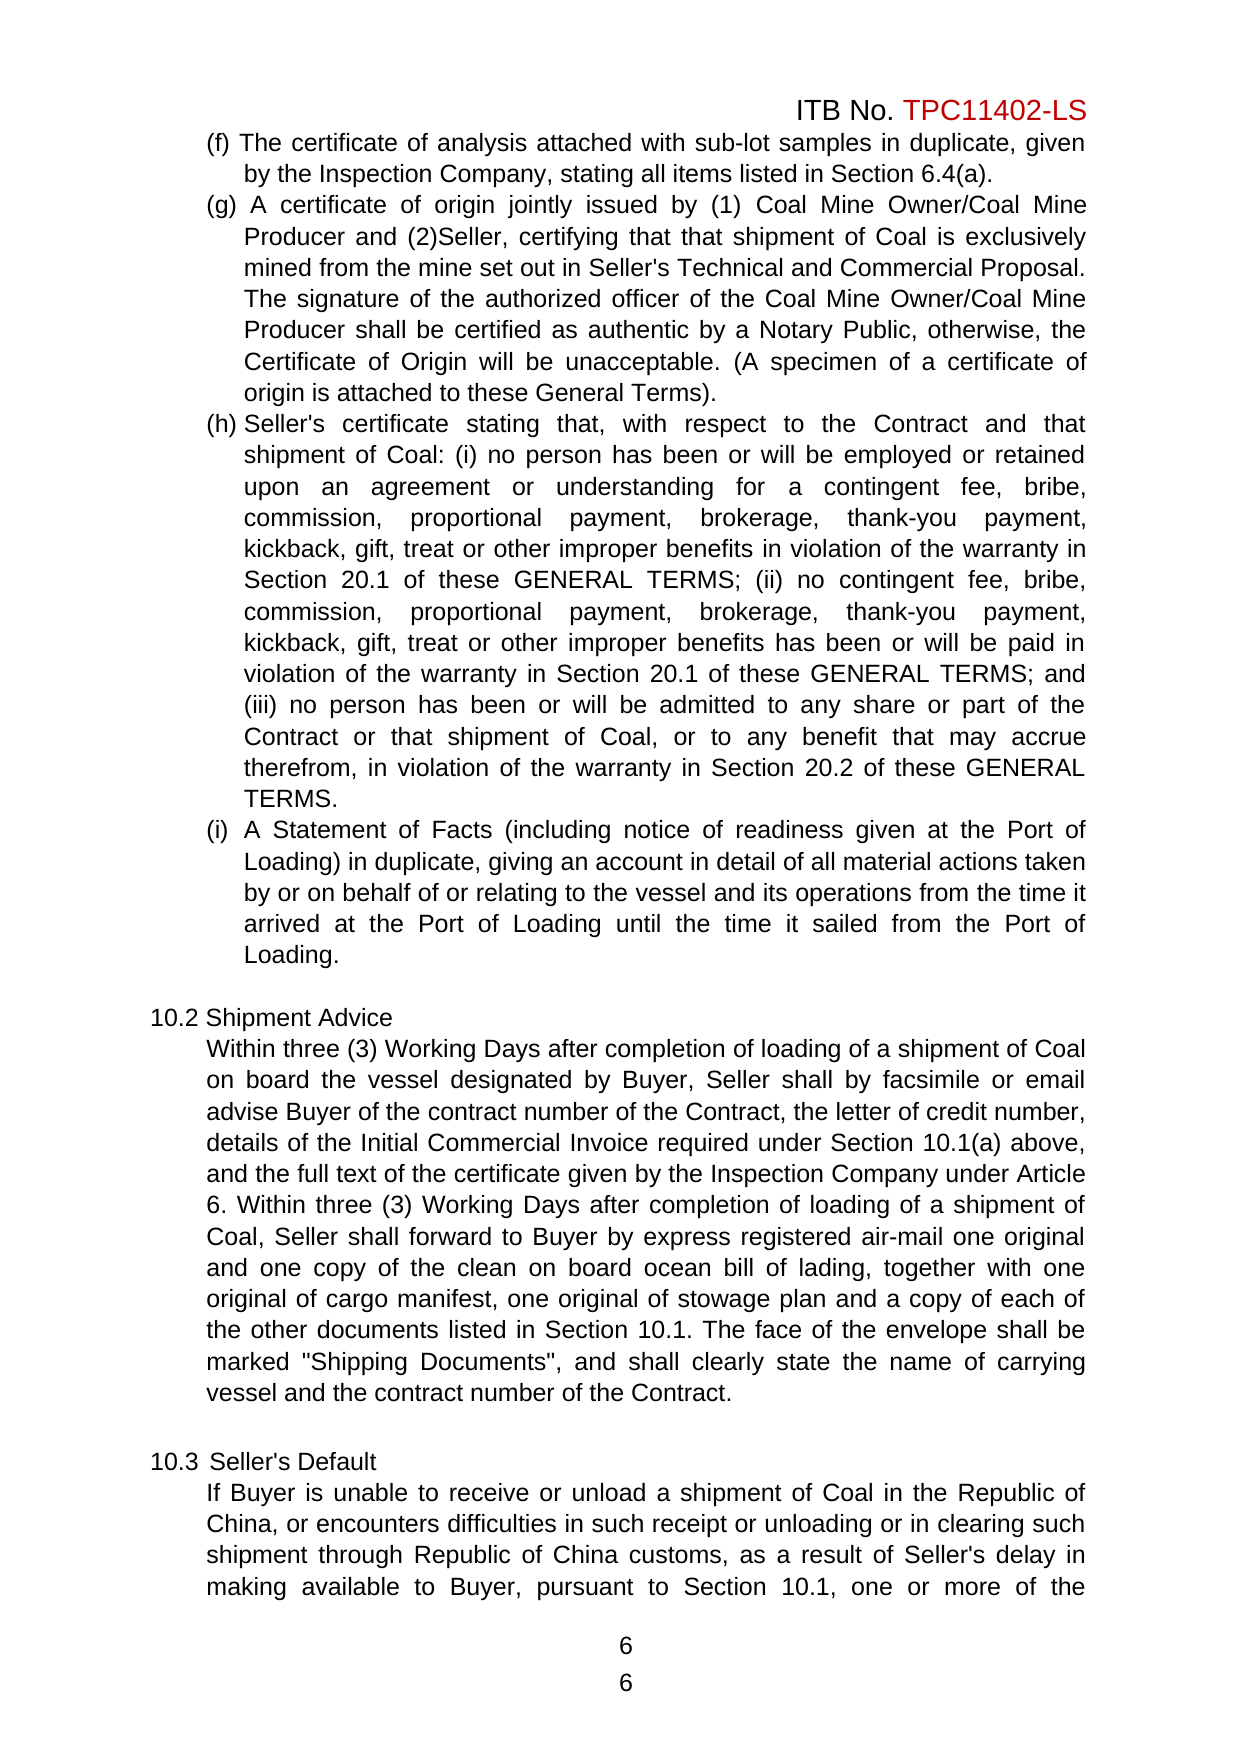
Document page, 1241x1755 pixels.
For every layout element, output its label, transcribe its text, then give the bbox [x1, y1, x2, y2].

text Within three (3) Working Days after completion of loading of a shipment of Coal on board the vessel designated by Buyer, Seller shall by facsimile or email advise Buyer of the contract number of the Contract, the letter of credit number, details of the Initial Commercial Invoice required under Section 10.1(a) above, and the full text of the certificate given by the Inspection Company under Article 6. Within three (3) Working Days after completion of loading of a shipment of Coal, Seller shall forward to Buyer by express registered air-mail one original and one copy of the clean on board ocean bill of lading, together with one original of cargo manifest, one original of stowage plan and a copy of each of the other documents listed in Section 10.1. The face of the envelope shall be marked "Shipping Documents", and shall clearly state the name of carrying vessel and the contract number of the Contract. [206, 1032, 1087, 1407]
text (f) The certificate of analysis attached with sub-lot samples in duplicate, given by the Inspection Company, stating all items listed in Section 6.4(a). [206, 126, 1087, 189]
text 10.3 Seller's Default [150, 1439, 1087, 1476]
text (h) Seller's certificate stating that, with respect to the Contract and that shipment of Coal: (i) no person has been or will be employed or retained upon an agreement or understanding for a contingent fee, bribe, commission, proportional payment, brokerage, thank-you payment, kickback, gift, treat or other improper benefits in violation of the warranty in Section 20.1 of these GENERAL TERMS; (ii) no contingent fee, bribe, commission, proportional payment, brokerage, thank-you payment, kickback, gift, treat or other improper benefits has been or will be paid in violation of the warranty in Section 20.1 of these GENERAL TERMS; and (iii) no person has been or will be admitted to any share or part of the Contract or that shipment of Coal, or to any benefit that may accrue therefrom, in violation of the warranty in Section 20.2 of these GENERAL TERMS. [206, 407, 1087, 814]
text (g) A certificate of origin jointly issued by (1) Coal Mine Owner/Coal Mine Producer and (2)Seller, certifying that that shipment of Coal is exclusively mined from the mine set out in Seller's Technical and Commercial Proposal. The signature of the authorized officer of the Coal Mine Owner/Coal Mine Producer shall be certified as authentic by a Notary Public, otherwise, the Certificate of Origin will be unacceptable. (A specimen of a certificate of origin is attached to these General Terms). [206, 189, 1087, 407]
text 10.2 Shipment Advice [150, 1001, 1087, 1032]
text If Buyer is unable to receive or unload a shipment of Coal in the Republic of China, or encounters difficulties in such receipt or unloading or in clearing such shipment through Republic of China customs, as a result of Seller's delay in making available to Buyer, pursuant to Section 10.1, one or more of the [206, 1476, 1087, 1601]
text (i) A Statement of Facts (including notice of readiness given at the Port of Loading) in duplicate, giving an account in detail of all material actions taken by or on behalf of or relating to the vessel and its operations from the time it arrived at the Port of Loading until the time it sailed from the Port of Loading. [206, 814, 1087, 970]
